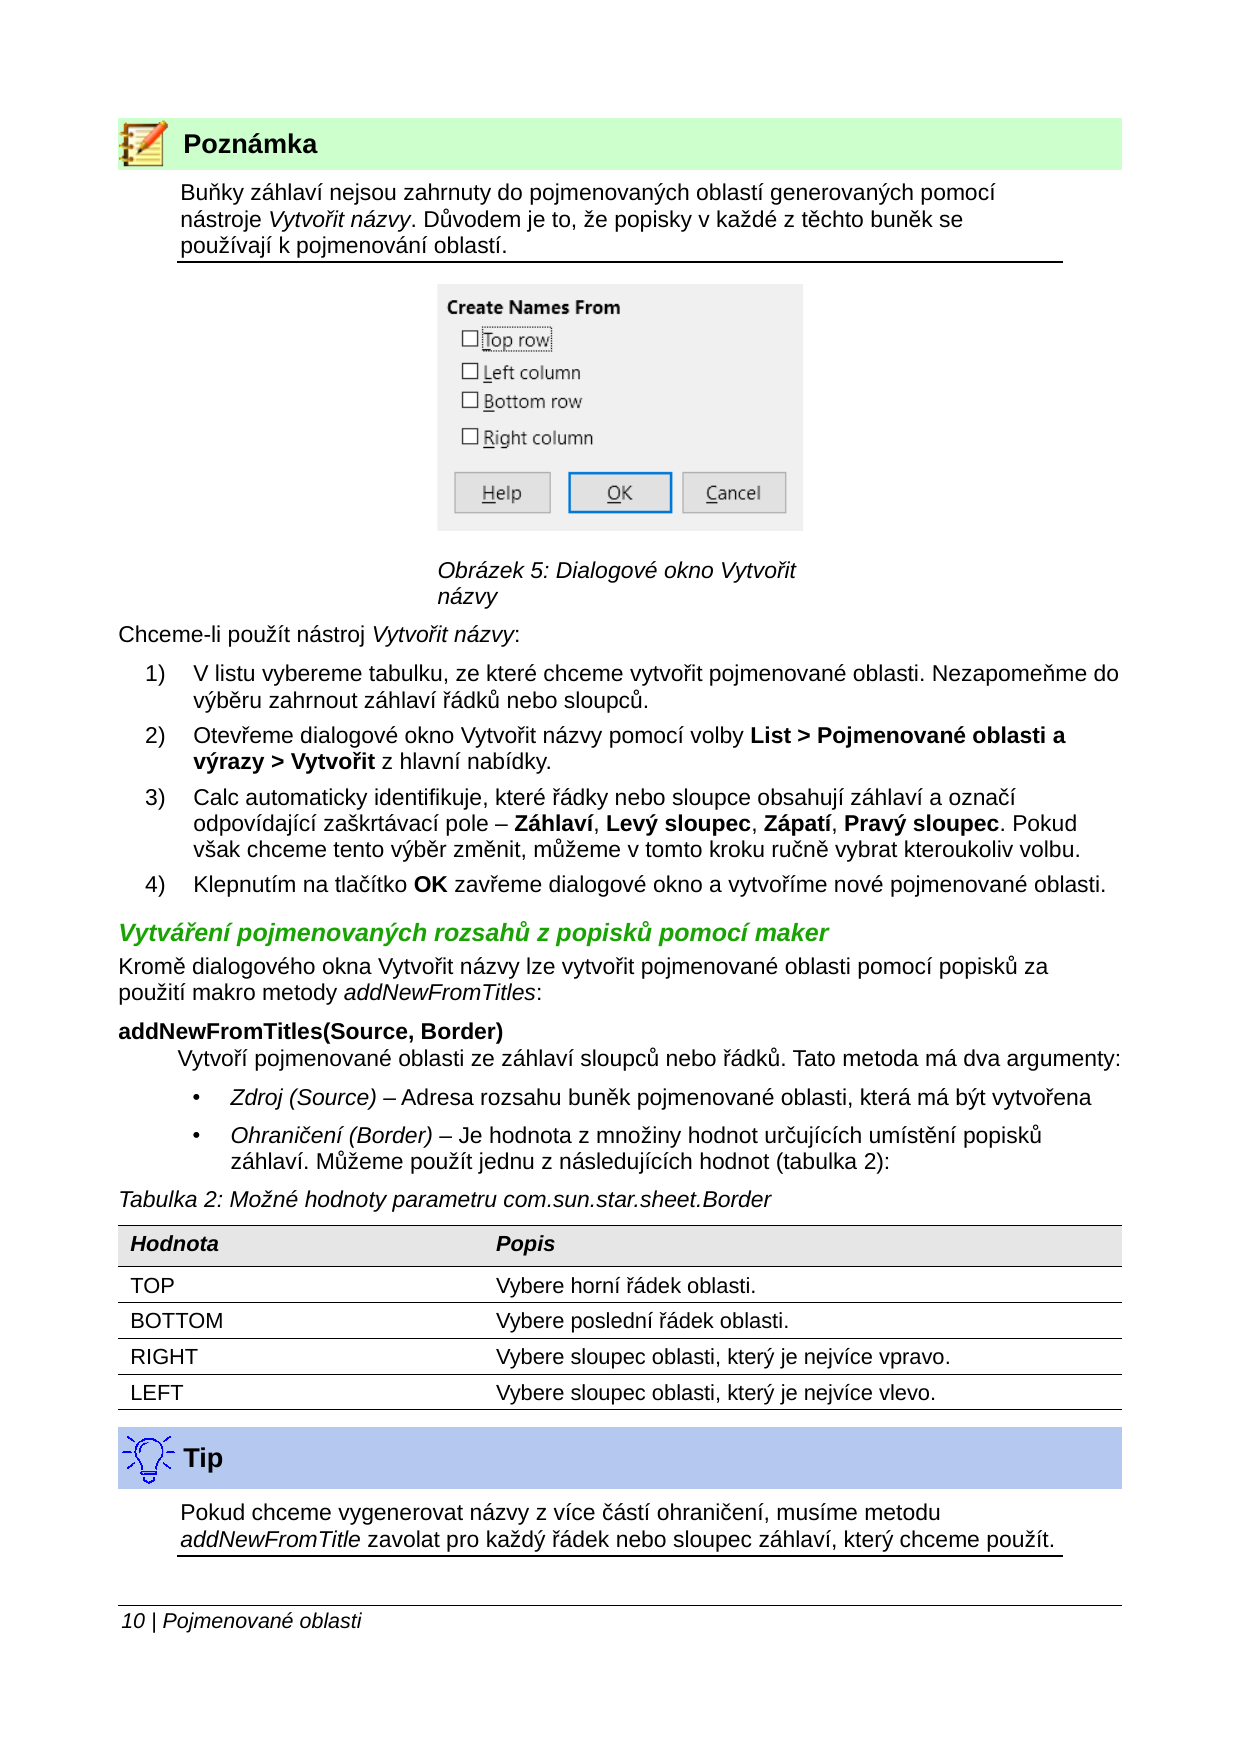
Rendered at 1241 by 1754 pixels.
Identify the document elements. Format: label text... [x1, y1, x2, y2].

list Calc automaticky identifikuje, které řádky nebo sloupce obsahují záhlaví a označí odpovídající zaškrtávací pole – Záhlaví, Levý sloupec, Zápatí, Pravý sloupec. Pokud však chceme tento výběr změnit, můžeme v tomto kroku ručně vybrat kteroukoliv volbu. [165, 783, 1122, 862]
table_cell TOP [118, 1267, 484, 1302]
table_cell Vybere sloupec oblasti, který je nejvíce vpravo. [484, 1339, 1122, 1374]
text Tabulka 2: Možné hodnoty parametru com.sun.star.sheet.Border [118, 1186, 1122, 1213]
text Kromě dialogového okna Vytvořit názvy lze vytvořit pojmenované oblasti pomocí popisků za použití makro metody addNewFromTitles: [118, 953, 1122, 1006]
list Klepnutím na tlačítko OK zavřeme dialogové okno a vytvoříme nové pojmenované oblasti. [165, 871, 1122, 898]
list Ohraničení (Border) – Je hodnota z množiny hodnot určujících umístění popisků záhlaví. Můžeme použít jednu z následujících hodnot (tabulka 2): [192, 1122, 1122, 1174]
picture [119, 1428, 179, 1488]
table_header Popis [484, 1226, 1122, 1266]
text Chceme-li použít nástroj Vytvořit názvy: [118, 621, 1122, 648]
table_cell LEFT [118, 1375, 484, 1409]
table_cell Vybere poslední řádek oblasti. [484, 1303, 1122, 1338]
text addNewFromTitles(Source, Border) [118, 1018, 1122, 1044]
table_cell BOTTOM [118, 1303, 484, 1338]
text Buňky záhlaví nejsou zahrnuty do pojmenovaných oblastí generovaných pomocí nástroje Vytvořit názvy. Důvodem je to, že popisky v každé z těchto buněk se používají k pojmenování oblastí. [177, 176, 1063, 261]
text Obrázek 5: Dialogové okno Vytvořit názvy [437, 531, 803, 609]
text Vytvoří pojmenované oblasti ze záhlaví sloupců nebo řádků. Tato metoda má dva argumenty: [177, 1044, 1122, 1071]
text Pokud chceme vygenerovat názvy z více částí ohraničení, musíme metodu addNewFromTitle zavolat pro každý řádek nebo sloupec záhlaví, který chceme použít. [177, 1496, 1063, 1555]
table_header Hodnota [118, 1226, 484, 1266]
subtitle Tip [118, 1427, 1122, 1489]
list Zdroj (Source) – Adresa rozsahu buněk pojmenované oblasti, která má být vytvořena [192, 1083, 1122, 1110]
picture [119, 119, 170, 170]
subtitle Poznámka [118, 118, 1122, 170]
subtitle Vytváření pojmenovaných rozsahů z popisků pomocí maker [118, 918, 1122, 947]
table_cell Vybere sloupec oblasti, který je nejvíce vlevo. [484, 1375, 1122, 1409]
picture [437, 284, 804, 531]
table_cell RIGHT [118, 1339, 484, 1374]
table_cell Vybere horní řádek oblasti. [484, 1267, 1122, 1302]
list Otevřeme dialogové okno Vytvořit názvy pomocí volby List > Pojmenované oblasti a výrazy > Vytvořit z hlavní nabídky. [165, 722, 1122, 774]
list V listu vybereme tabulku, ze které chceme vytvořit pojmenované oblasti. Nezapomeňme do výběru zahrnout záhlaví řádků nebo sloupců. [165, 660, 1122, 713]
